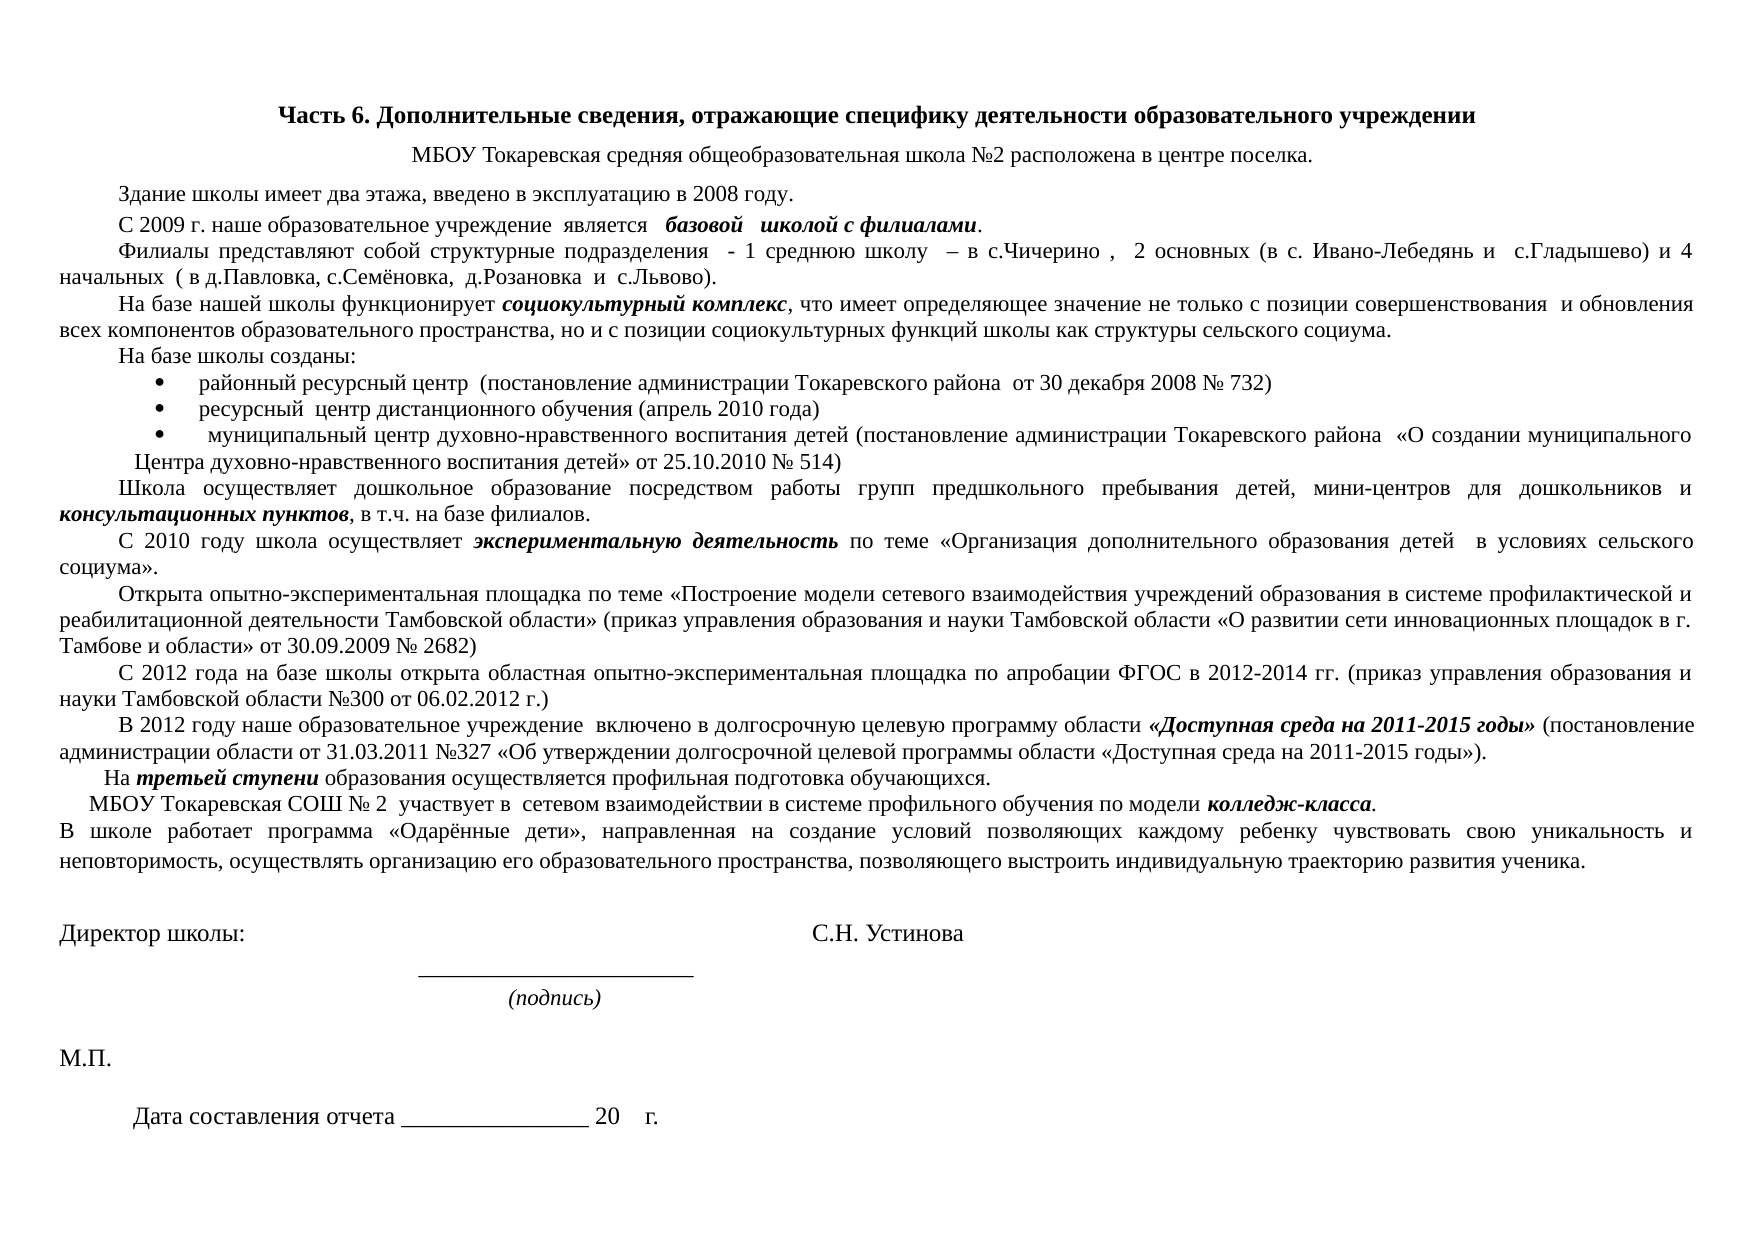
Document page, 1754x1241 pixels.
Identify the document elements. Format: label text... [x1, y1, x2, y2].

text В 2012 году наше образовательное учреждение включено в долгосрочную целевую программу области «Доступная среда на 2011-2015 годы» (постановление администрации области от 31.03.2011 №327 «Об утверждении долгосрочной целевой программы области «Доступная среда на 2011-2015 годы»). [59, 711, 1695, 764]
text На базе нашей школы функционирует социокультурный комплекс, что имеет определяющее значение не только с позиции совершенствования и обновления всех компонентов образовательного пространства, но и с позиции социокультурных функций школы как структуры сельского социума. [59, 290, 1695, 342]
text С 2009 г. наше образовательное учреждение является базовой школой с филиалами. [59, 211, 1695, 237]
text Открыта опытно-экспериментальная площадка по теме «Построение модели сетевого взаимодействия учреждений образования в системе профилактической и реабилитационной деятельности Тамбовской области» (приказ управления образования и науки Тамбовской области «О развитии сети инновационных площадок в г. Тамбове и области» от 30.09.2009 № 2682) [59, 579, 1695, 659]
table_cell (подпись) [381, 985, 731, 1015]
text Часть 6. Дополнительные сведения, отражающие специфику деятельности образовательного учреждении [59, 100, 1695, 129]
text МБОУ Токаревская СОШ № 2 участвует в сетевом взаимодействии в системе профильного обучения по модели колледж-класса. [29, 790, 1695, 817]
text М.П. [59, 1043, 1695, 1072]
table_cell [48, 985, 381, 1015]
table_header Директор школы: [48, 919, 381, 984]
text В школе работает программа «Одарённые дети», направленная на создание условий позволяющих каждому ребенку чувствовать свою уникальность и неповторимость, осуществлять организацию его образовательного пространства, позволяющего выстроить индивидуальную траекторию развития ученика. [59, 817, 1695, 873]
list районный ресурсный центр (постановление администрации Токаревского района от 30 декабря 2008 № 732) [97, 369, 1695, 395]
text С 2010 году школа осуществляет экспериментальную деятельность по теме «Организация дополнительного образования детей в условиях сельского социума». [59, 527, 1695, 579]
text Здание школы имеет два этажа, введено в эксплуатацию в 2008 году. [59, 180, 1695, 207]
text Филиалы представляют собой структурные подразделения - 1 среднюю школу – в с.Чичерино , 2 основных (в с. Ивано-Лебедянь и с.Гладышево) и 4 начальных ( в д.Павловка, с.Семёновка, д.Розановка и с.Львово). [59, 237, 1695, 290]
table_header ______________________ [381, 919, 731, 984]
table_header С.Н. Устинова [731, 919, 1045, 984]
text На базе школы созданы: [59, 342, 1695, 369]
list ресурсный центр дистанционного обучения (апрель 2010 года) [97, 395, 1695, 421]
text МБОУ Токаревская средняя общеобразовательная школа №2 расположена в центре поселка. [59, 142, 1695, 168]
list муниципальный центр духовно-нравственного воспитания детей (постановление администрации Токаревского района «О создании муниципального Центра духовно-нравственного воспитания детей» от 25.10.2010 № 514) [97, 421, 1695, 474]
table_cell [731, 985, 1045, 1015]
text Школа осуществляет дошкольное образование посредством работы групп предшкольного пребывания детей, мини-центров для дошкольников и консультационных пунктов, в т.ч. на базе филиалов. [59, 474, 1695, 527]
text Дата составления отчета _______________ 20 г. [59, 1101, 1695, 1130]
text На третьей ступени образования осуществляется профильная подготовка обучающихся. [59, 764, 1695, 790]
text С 2012 года на базе школы открыта областная опытно-экспериментальная площадка по апробации ФГОС в 2012-2014 гг. (приказ управления образования и науки Тамбовской области №300 от 06.02.2012 г.) [59, 659, 1695, 711]
